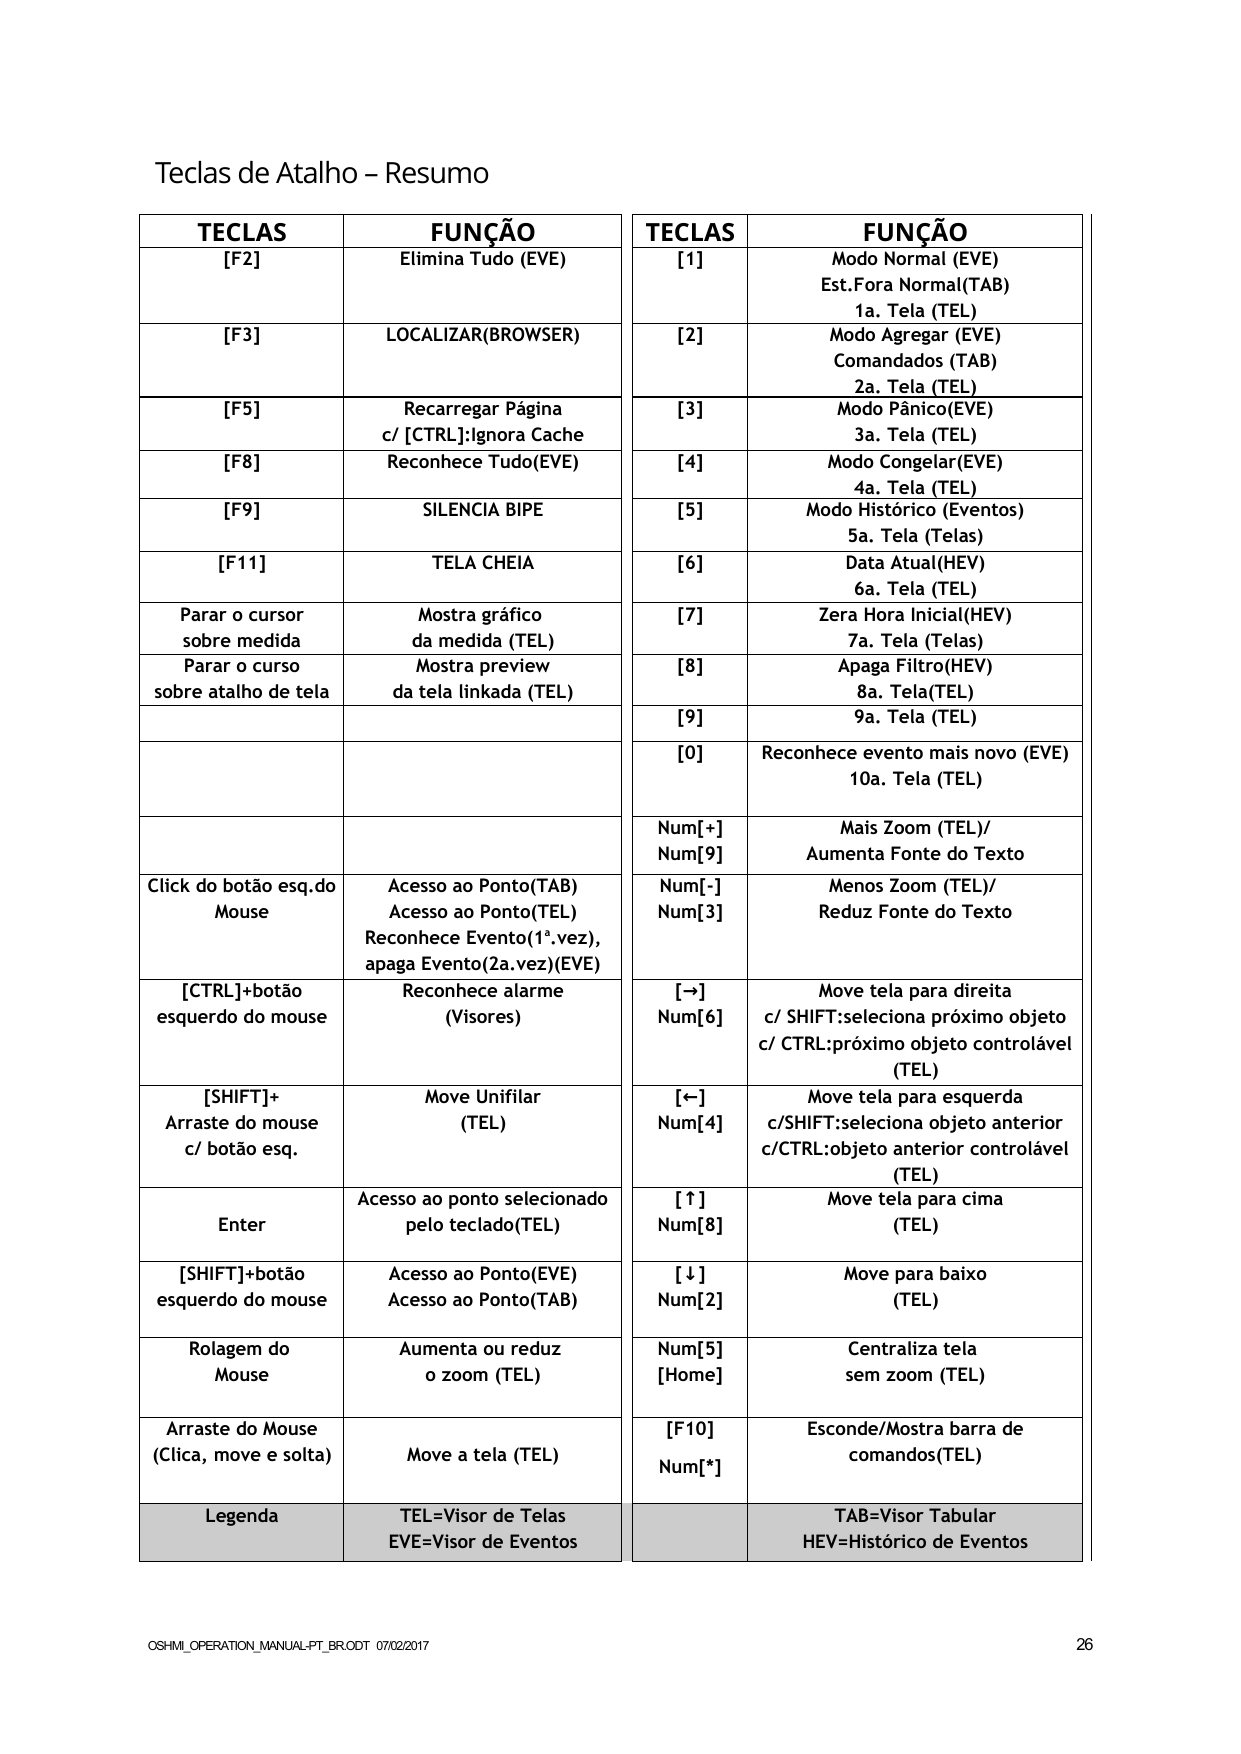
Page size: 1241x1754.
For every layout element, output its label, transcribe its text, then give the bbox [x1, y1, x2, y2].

table_cell Reconhece alarme (Visores) [344, 980, 621, 1085]
table_cell [1083, 1261, 1091, 1337]
table_cell Menos Zoom (TEL)/ Reduz Fonte do Texto [748, 875, 1082, 979]
table_cell SILENCIA BIPE [344, 499, 621, 551]
table_cell [F2] [140, 248, 343, 323]
table_cell Modo Normal (EVE) Est.Fora Normal(TAB) 1a. Tela (TEL) [748, 248, 1082, 323]
table_cell LOCALIZAR(BROWSER) [344, 324, 621, 396]
table_cell [1083, 1337, 1091, 1417]
table_cell [SHIFT]+ Arraste do mouse c/ botão esq. [140, 1086, 343, 1187]
table_cell Reconhece evento mais novo (EVE) 10a. Tela (TEL) [748, 742, 1082, 816]
table_cell Apaga Filtro(HEV) 8a. Tela(TEL) [748, 655, 1082, 705]
table_cell [622, 551, 632, 602]
table_cell Modo Pânico(EVE) 3a. Tela (TEL) [748, 398, 1082, 449]
table_cell Acesso ao Ponto(TAB) Acesso ao Ponto(TEL) Reconhece Evento(1a.vez), apaga Evento(2a.vez)(EVE) [344, 875, 621, 979]
table_cell Mostra gráfico da medida (TEL) [344, 603, 621, 653]
table_cell [F3] [140, 324, 343, 396]
table_cell Num[+] Num[9] [633, 817, 747, 873]
table_header [1083, 214, 1091, 247]
table_cell [8] [633, 655, 747, 705]
table_cell Acesso ao ponto selecionado pelo teclado(TEL) [344, 1188, 621, 1261]
table_cell [622, 450, 632, 498]
table_cell Move tela para direita c/ SHIFT:seleciona próximo objeto c/ CTRL:próximo objeto controlável (TEL) [748, 980, 1082, 1085]
table_cell Centraliza tela sem zoom (TEL) [748, 1338, 1082, 1417]
table_cell 9a. Tela (TEL) [748, 706, 1082, 741]
table_cell [1083, 741, 1091, 816]
table_cell [622, 1503, 632, 1561]
subtitle Teclas de Atalho – Resumo [149, 146, 1093, 211]
table_cell [622, 1187, 632, 1261]
table_cell [1] [633, 248, 747, 323]
table_cell [5] [633, 499, 747, 551]
table_cell [7] [633, 603, 747, 653]
table_cell Mostra preview da tela linkada (TEL) [344, 655, 621, 705]
table_cell [F9] [140, 499, 343, 551]
table_cell Move para baixo (TEL) [748, 1262, 1082, 1337]
table_cell Esconde/Mostra barra de comandos(TEL) [748, 1418, 1082, 1503]
table_cell [622, 1085, 632, 1187]
table_cell [CTRL]+botão esquerdo do mouse [140, 980, 343, 1085]
table_cell [622, 602, 632, 653]
table_cell Parar o cursor sobre medida [140, 603, 343, 653]
table_cell Modo Agregar (EVE) Comandados (TAB) 2a. Tela (TEL) [748, 324, 1082, 396]
table_cell Num[5] [Home] [633, 1338, 747, 1417]
table_header TECLAS [633, 215, 747, 247]
table_cell [1083, 816, 1091, 873]
table_cell Move tela para cima (TEL) [748, 1188, 1082, 1261]
table_cell [1083, 323, 1091, 396]
table_cell [1083, 450, 1091, 498]
table_cell Modo Congelar(EVE) 4a. Tela (TEL) [748, 451, 1082, 498]
table_cell [→] Num[6] [633, 980, 747, 1085]
table_cell Acesso ao Ponto(EVE) Acesso ao Ponto(TAB) [344, 1262, 621, 1337]
table_cell Data Atual(HEV) 6a. Tela (TEL) [748, 552, 1082, 602]
table_cell [SHIFT]+botão esquerdo do mouse [140, 1262, 343, 1337]
table_cell [622, 741, 632, 816]
table_cell [140, 706, 343, 741]
table_cell [1083, 1417, 1091, 1503]
table_cell Elimina Tudo (EVE) [344, 248, 621, 323]
table_cell [1083, 1085, 1091, 1187]
table_cell [1083, 247, 1091, 323]
table_cell Move Unifilar (TEL) [344, 1086, 621, 1187]
table_cell TEL=Visor de Telas EVE=Visor de Eventos [344, 1504, 621, 1561]
table_cell [344, 817, 621, 873]
table_cell Num[-] Num[3] [633, 875, 747, 979]
table_cell [F11] [140, 552, 343, 602]
table_cell TAB=Visor Tabular HEV=Histórico de Eventos [748, 1504, 1082, 1561]
table_cell TELA CHEIA [344, 552, 621, 602]
table_cell [9] [633, 706, 747, 741]
table_cell [F10] Num[*] [633, 1418, 747, 1503]
table_cell Move tela para esquerda c/SHIFT:seleciona objeto anterior c/CTRL:objeto anterior controlável (TEL) [748, 1086, 1082, 1187]
table_cell [622, 1417, 632, 1503]
table_cell Legenda [140, 1504, 343, 1561]
table_cell [1083, 979, 1091, 1085]
table_cell [622, 654, 632, 705]
table_cell [1083, 1187, 1091, 1261]
table_cell [F8] [140, 451, 343, 498]
table_cell [622, 498, 632, 551]
table_cell Aumenta ou reduz o zoom (TEL) [344, 1338, 621, 1417]
table_header FUNÇÃO [748, 215, 1082, 247]
table_cell [1083, 874, 1091, 979]
table_cell [633, 1504, 747, 1561]
table_cell [6] [633, 552, 747, 602]
table_cell Move a tela (TEL) [344, 1418, 621, 1503]
table_cell [4] [633, 451, 747, 498]
table_cell [3] [633, 398, 747, 449]
table_header TECLAS [140, 215, 343, 247]
table_cell Reconhece Tudo(EVE) [344, 451, 621, 498]
table_cell [1083, 396, 1091, 449]
table_header FUNÇÃO [344, 215, 621, 247]
table_cell [344, 706, 621, 741]
table_cell [0] [633, 742, 747, 816]
table_cell [622, 979, 632, 1085]
table_cell [622, 874, 632, 979]
table_cell [2] [633, 324, 747, 396]
table_cell [344, 742, 621, 816]
table_cell Enter [140, 1188, 343, 1261]
table_cell [140, 742, 343, 816]
table_header [622, 214, 632, 247]
table_cell Parar o curso sobre atalho de tela [140, 655, 343, 705]
table_cell [1083, 498, 1091, 551]
table_cell [1083, 602, 1091, 653]
table_cell [622, 816, 632, 873]
table_cell [622, 396, 632, 449]
table_cell [1083, 705, 1091, 741]
table_cell Mais Zoom (TEL)/ Aumenta Fonte do Texto [748, 817, 1082, 873]
table_cell [1083, 551, 1091, 602]
table_cell [622, 1261, 632, 1337]
table_cell [1083, 1503, 1091, 1561]
table_cell Rolagem do Mouse [140, 1338, 343, 1417]
table_cell Modo Histórico (Eventos) 5a. Tela (Telas) [748, 499, 1082, 551]
table_cell [↓] Num[2] [633, 1262, 747, 1337]
table_cell [F5] [140, 398, 343, 449]
table_cell Arraste do Mouse (Clica, move e solta) [140, 1418, 343, 1503]
table_cell [↑] Num[8] [633, 1188, 747, 1261]
table_cell [622, 247, 632, 323]
table_cell Zera Hora Inicial(HEV) 7a. Tela (Telas) [748, 603, 1082, 653]
table_cell Recarregar Página c/ [CTRL]:Ignora Cache [344, 398, 621, 449]
table_cell [622, 705, 632, 741]
table_cell [622, 1337, 632, 1417]
table_cell [1083, 654, 1091, 705]
table_cell Click do botão esq.do Mouse [140, 875, 343, 979]
table_cell [140, 817, 343, 873]
table_cell [←] Num[4] [633, 1086, 747, 1187]
table_cell [622, 323, 632, 396]
